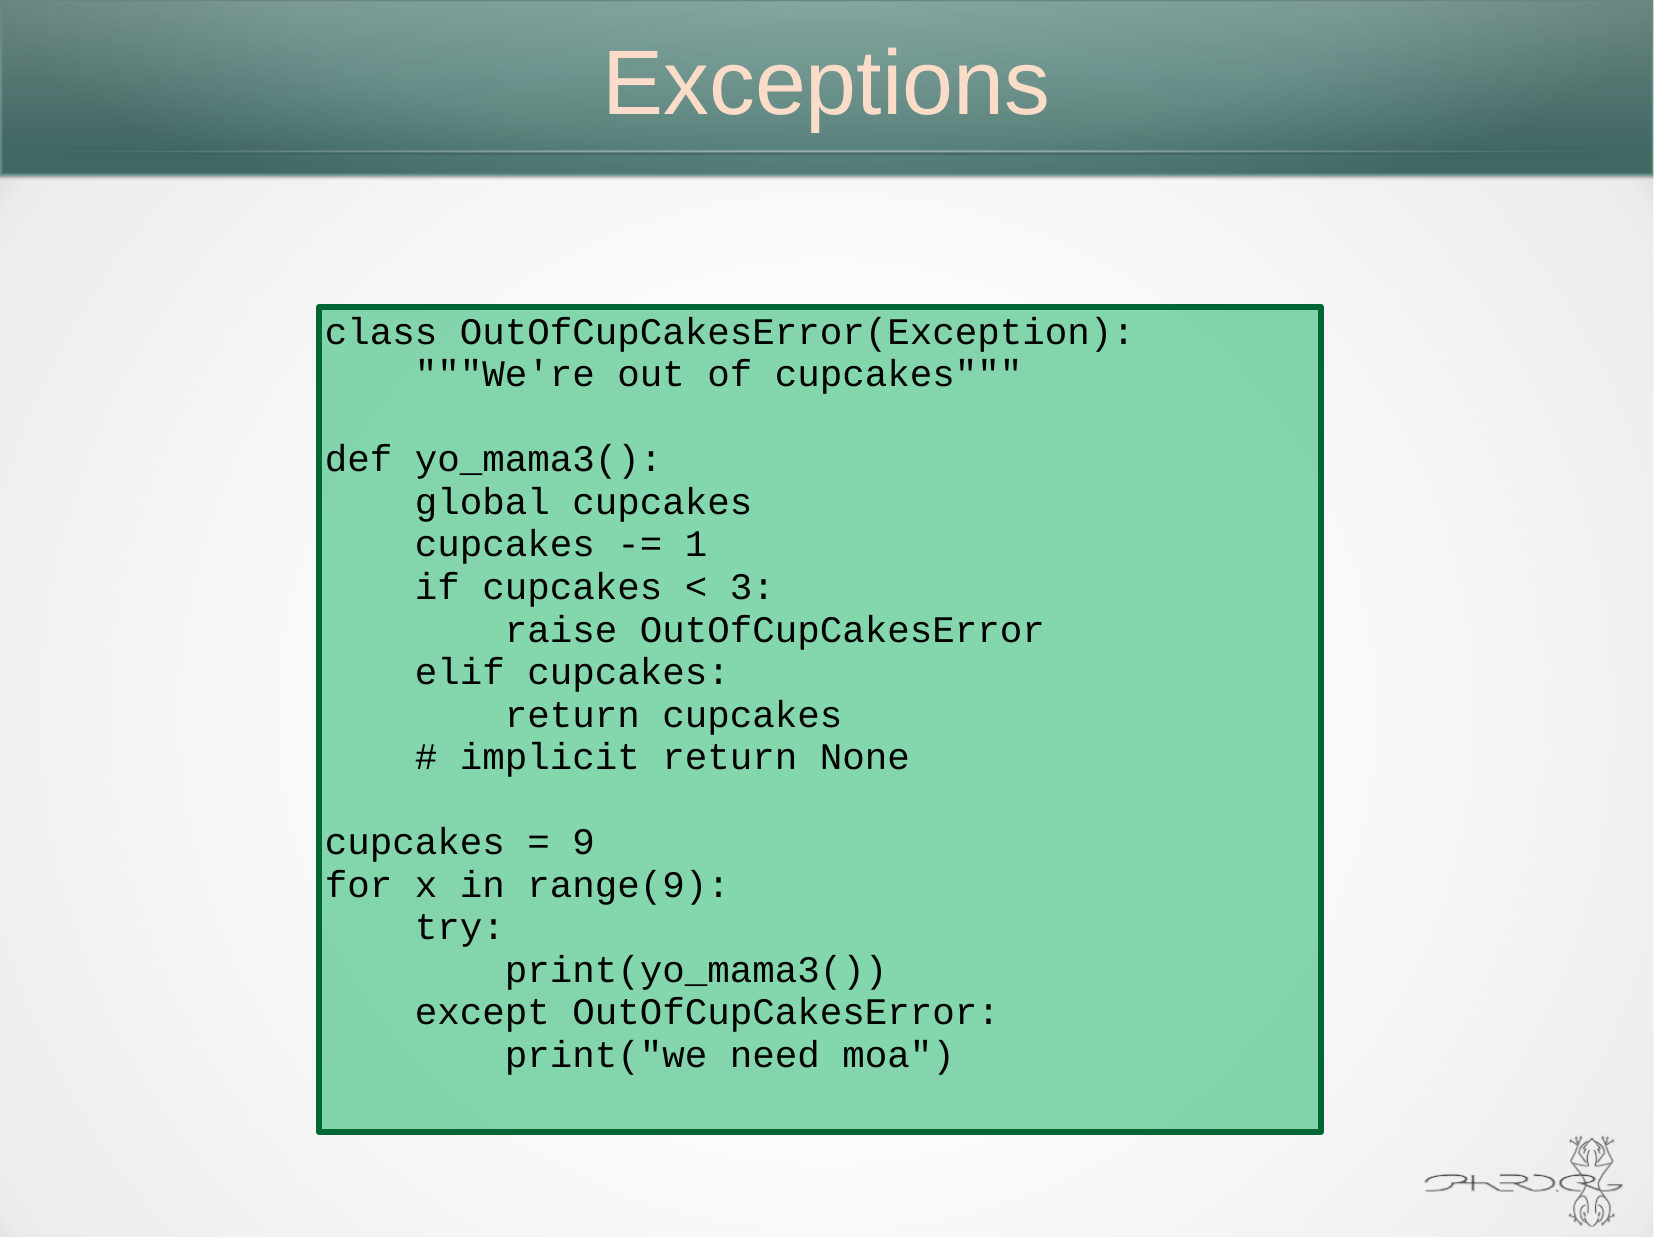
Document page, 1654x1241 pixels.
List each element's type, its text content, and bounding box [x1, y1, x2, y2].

picture [0, 0, 1654, 1237]
title Exceptions [82, 11, 1571, 154]
text_box class OutOfCupCakesError(Exception): """We're out of cupcakes""" def yo_mama3(): global cupcakes cupcakes -= 1 if cupcakes < 3: raise OutOfCupCakesError elif cupcakes: return cupcakes # implicit return None cupcakes = 9 for x in range(9): try: print(yo_mama3()) except OutOfCupCakesError: print("we need moa") [318, 307, 1322, 1132]
